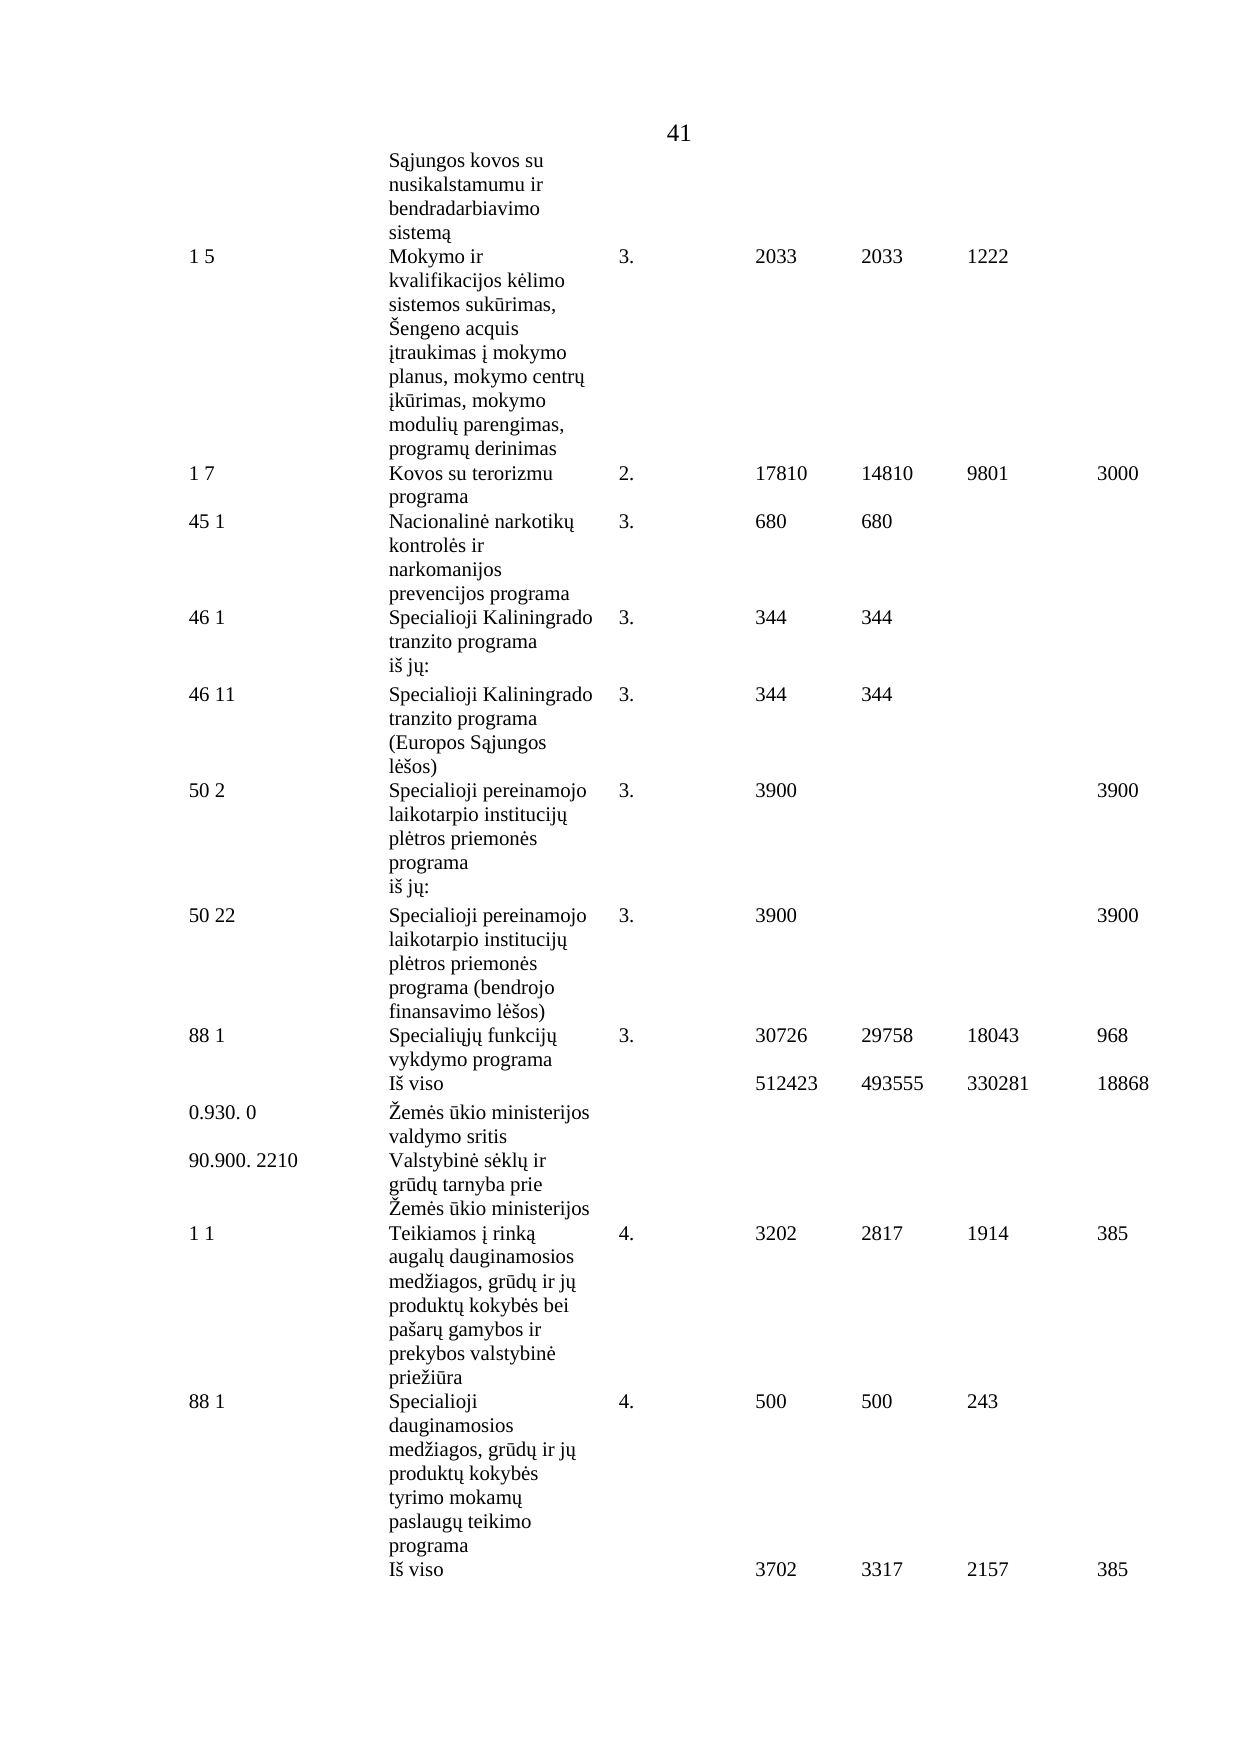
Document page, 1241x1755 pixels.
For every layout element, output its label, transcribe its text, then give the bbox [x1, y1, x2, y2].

table_cell [1086, 244, 1181, 460]
table_cell 3900 [744, 903, 850, 1023]
table_cell 344 [850, 682, 956, 778]
table_cell 3900 [1086, 903, 1181, 1023]
table_cell [1086, 148, 1181, 244]
table_cell 88 1 [177, 1023, 377, 1071]
table_cell [850, 1148, 956, 1220]
table_cell [956, 653, 1086, 682]
table_cell [1086, 682, 1181, 778]
table_cell Kovos su terorizmu programa [377, 460, 607, 508]
table_cell [1086, 605, 1181, 653]
table_cell [956, 903, 1086, 1023]
table_cell [956, 682, 1086, 778]
table_cell 88 1 [177, 1389, 377, 1557]
table_cell 1914 [956, 1220, 1086, 1389]
table_cell [744, 1148, 850, 1220]
table_cell 1 1 [177, 1220, 377, 1389]
table_cell [607, 874, 744, 903]
table_cell 3702 [744, 1557, 850, 1586]
table_cell 1 5 [177, 244, 377, 460]
table_cell 968 [1086, 1023, 1181, 1071]
table_cell 385 [1086, 1220, 1181, 1389]
table_cell [1086, 1148, 1181, 1220]
table_cell 2817 [850, 1220, 956, 1389]
table_cell [1086, 1100, 1181, 1148]
table_cell Specialiųjų funkcijų vykdymo programa [377, 1023, 607, 1071]
table_cell 385 [1086, 1557, 1181, 1586]
table_cell 3900 [744, 778, 850, 874]
table_cell 3. [607, 509, 744, 605]
table_cell 344 [744, 682, 850, 778]
table_cell [607, 1100, 744, 1148]
table_cell [1086, 1389, 1181, 1557]
table_cell [744, 874, 850, 903]
table_cell [956, 778, 1086, 874]
table_cell iš jų: [377, 874, 607, 903]
table_cell [956, 1148, 1086, 1220]
table_cell [850, 874, 956, 903]
table_cell 2033 [744, 244, 850, 460]
table_cell [956, 509, 1086, 605]
table_cell Mokymo ir kvalifikacijos kėlimo sistemos sukūrimas, Šengeno acquis įtraukimas į mokymo planus, mokymo centrų įkūrimas, mokymo modulių parengimas, programų derinimas [377, 244, 607, 460]
table_cell [607, 1557, 744, 1586]
table_cell 4. [607, 1220, 744, 1389]
table_cell 344 [744, 605, 850, 653]
table_cell [850, 148, 956, 244]
table_cell Sąjungos kovos su nusikalstamumu ir bendradarbiavimo sistemą [377, 148, 607, 244]
table_cell 2157 [956, 1557, 1086, 1586]
table_cell 3. [607, 903, 744, 1023]
table_cell 18043 [956, 1023, 1086, 1071]
table_cell Specialioji pereinamojo laikotarpio institucijų plėtros priemonės programa [377, 778, 607, 874]
table_cell Specialioji pereinamojo laikotarpio institucijų plėtros priemonės programa (bendrojo finansavimo lėšos) [377, 903, 607, 1023]
table_cell Iš viso [377, 1071, 607, 1100]
table_cell Žemės ūkio ministerijos valdymo sritis [377, 1100, 607, 1148]
table_cell 14810 [850, 460, 956, 508]
table_cell [1086, 509, 1181, 605]
table_cell Specialioji Kaliningrado tranzito programa (Europos Sąjungos lėšos) [377, 682, 607, 778]
table_cell [607, 1148, 744, 1220]
table_cell iš jų: [377, 653, 607, 682]
table_cell Specialioji dauginamosios medžiagos, grūdų ir jų produktų kokybės tyrimo mokamų paslaugų teikimo programa [377, 1389, 607, 1557]
table_cell 0.930. 0 [177, 1100, 377, 1148]
table_cell 3000 [1086, 460, 1181, 508]
table_cell 493555 [850, 1071, 956, 1100]
table_cell 3. [607, 244, 744, 460]
table_cell 3. [607, 1023, 744, 1071]
table_cell [744, 653, 850, 682]
table_cell 3202 [744, 1220, 850, 1389]
table_cell Iš viso [377, 1557, 607, 1586]
table_cell [956, 1100, 1086, 1148]
table_cell 18868 [1086, 1071, 1181, 1100]
table_cell 243 [956, 1389, 1086, 1557]
table_cell 500 [744, 1389, 850, 1557]
table_cell 50 2 [177, 778, 377, 874]
table_cell [1086, 653, 1181, 682]
table_cell 3. [607, 682, 744, 778]
table_cell 680 [744, 509, 850, 605]
table_cell 3317 [850, 1557, 956, 1586]
table_cell [956, 148, 1086, 244]
table_cell [744, 148, 850, 244]
table_cell [177, 148, 377, 244]
table_cell 3. [607, 778, 744, 874]
table_cell [850, 653, 956, 682]
table_cell 680 [850, 509, 956, 605]
table_cell 330281 [956, 1071, 1086, 1100]
table_cell 45 1 [177, 509, 377, 605]
table_cell [607, 148, 744, 244]
table_cell 1222 [956, 244, 1086, 460]
table_cell 46 1 [177, 605, 377, 653]
table_cell 4. [607, 1389, 744, 1557]
table_cell [177, 1557, 377, 1586]
table_cell 3. [607, 605, 744, 653]
table_cell Specialioji Kaliningrado tranzito programa [377, 605, 607, 653]
table_cell [850, 778, 956, 874]
table_cell 3900 [1086, 778, 1181, 874]
table_cell Valstybinė sėklų ir grūdų tarnyba prie Žemės ūkio ministerijos [377, 1148, 607, 1220]
table_cell 17810 [744, 460, 850, 508]
table_cell [744, 1100, 850, 1148]
table_cell 30726 [744, 1023, 850, 1071]
table_cell 344 [850, 605, 956, 653]
table_cell [956, 605, 1086, 653]
table_cell 46 11 [177, 682, 377, 778]
table_cell 2. [607, 460, 744, 508]
table_cell 1 7 [177, 460, 377, 508]
table_cell Teikiamos į rinką augalų dauginamosios medžiagos, grūdų ir jų produktų kokybės bei pašarų gamybos ir prekybos valstybinė priežiūra [377, 1220, 607, 1389]
table_cell [177, 874, 377, 903]
table_cell 50 22 [177, 903, 377, 1023]
table_cell [177, 1071, 377, 1100]
table_cell [956, 874, 1086, 903]
table_cell [850, 1100, 956, 1148]
table_cell [177, 653, 377, 682]
table_cell 500 [850, 1389, 956, 1557]
table_cell [607, 1071, 744, 1100]
table_cell [607, 653, 744, 682]
table_cell 9801 [956, 460, 1086, 508]
table_cell Nacionalinė narkotikų kontrolės ir narkomanijos prevencijos programa [377, 509, 607, 605]
table_cell 512423 [744, 1071, 850, 1100]
table_cell 29758 [850, 1023, 956, 1071]
table_cell 90.900. 2210 [177, 1148, 377, 1220]
table_cell [1086, 874, 1181, 903]
table_cell 2033 [850, 244, 956, 460]
table_cell [850, 903, 956, 1023]
